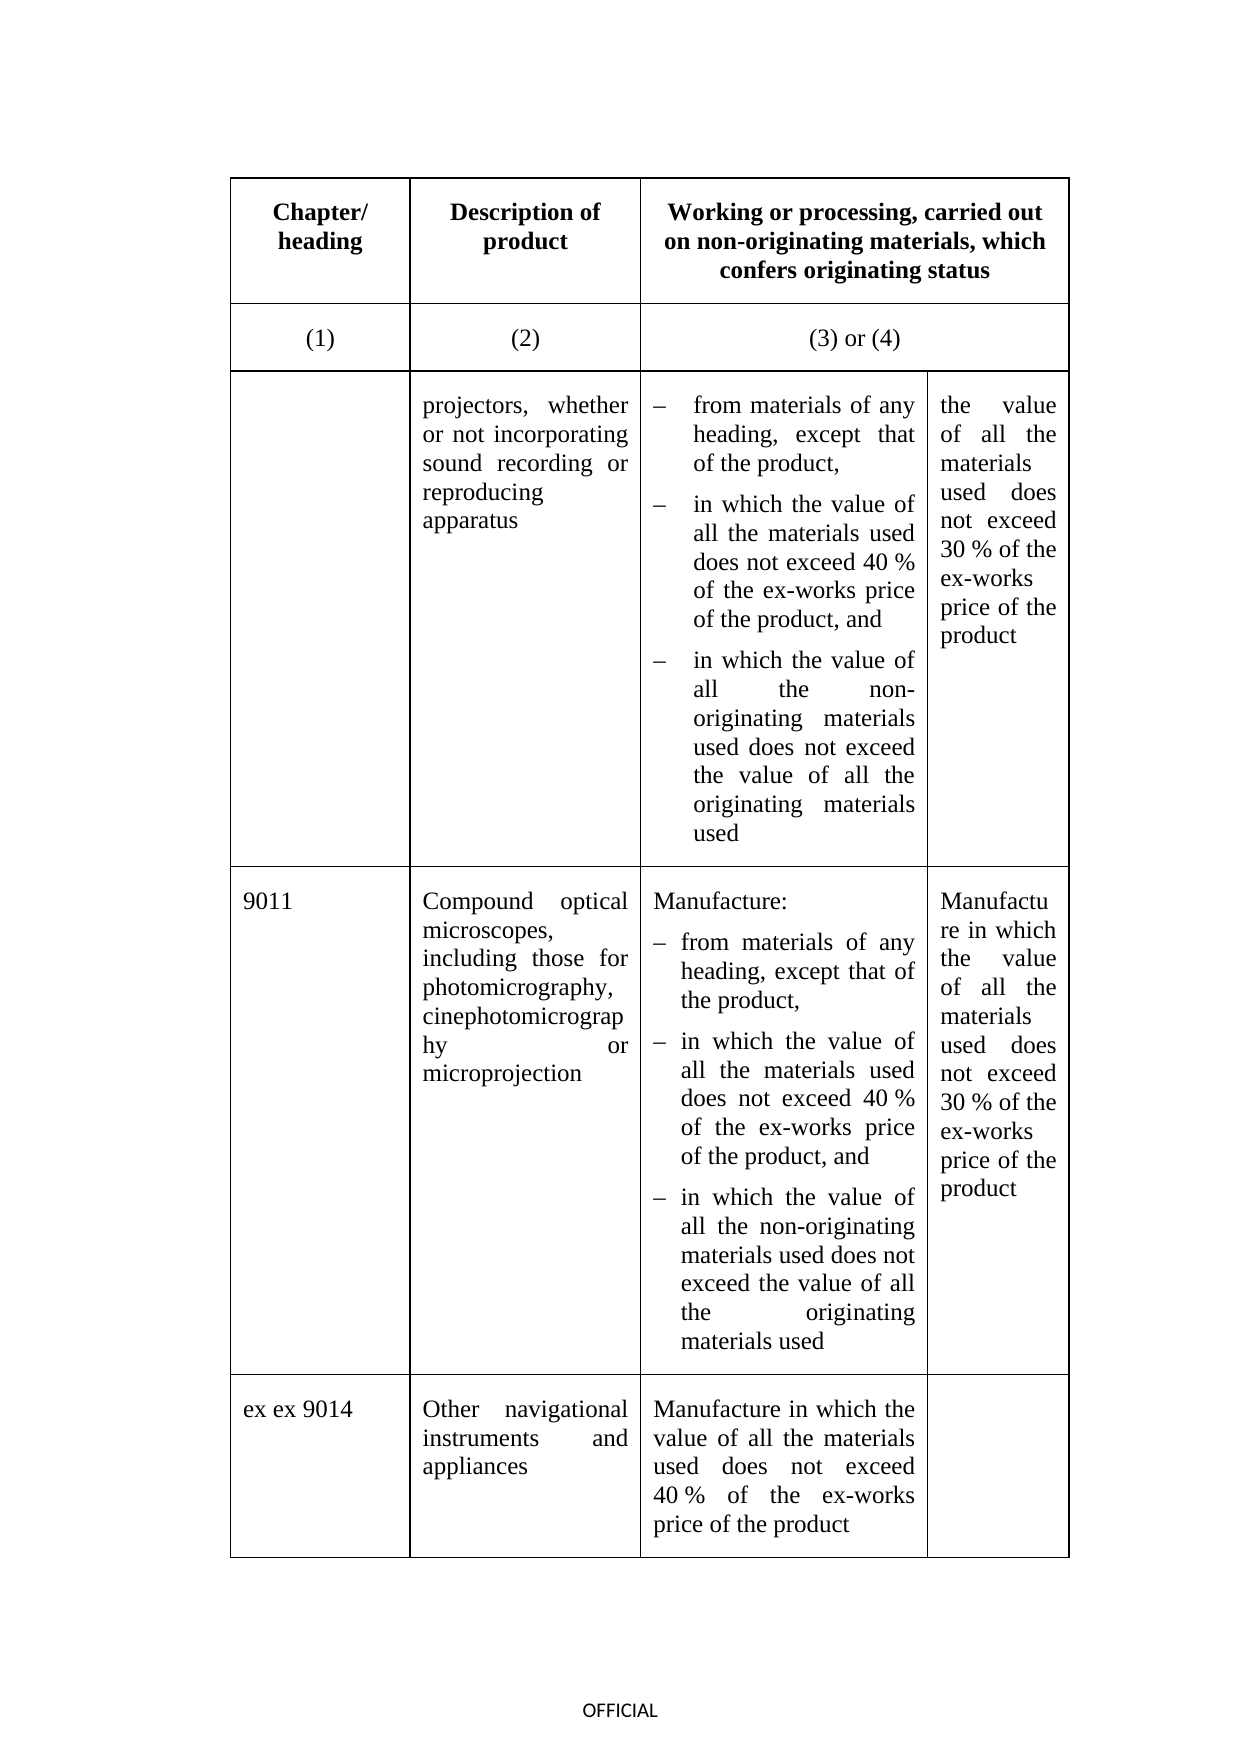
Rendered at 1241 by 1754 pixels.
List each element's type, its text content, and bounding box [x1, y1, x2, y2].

table_cell – [653, 639, 693, 853]
table_cell in which the value of all the materials used does not exceed 40 % of the ex-works price of the product, and [681, 1020, 915, 1176]
table_cell [641, 372, 927, 866]
table_cell in which the value of all the non-originating materials used does not exceed the value of all the originating materials used [693, 639, 915, 853]
table_cell – [653, 1020, 681, 1176]
table_header – [653, 384, 693, 483]
table_cell [928, 1375, 1068, 1556]
table_cell Compound optical microscopes, including those for photomicrography, cinephotomicrography or microprojection [411, 867, 640, 1374]
table_cell in which the value of all the materials used does not exceed 40 % of the ex-works price of the product, and [693, 483, 915, 639]
table_cell Other navigational instruments and appliances [411, 1375, 640, 1556]
table_cell 9011 [231, 867, 409, 1374]
table_cell the value of all the materials used does not exceed 30 % of the ex-works price of the product [928, 372, 1068, 866]
table_header from materials of any heading, except that of the product, [693, 384, 915, 483]
table_header from materials of any heading, except that of the product, [681, 921, 915, 1020]
table_cell Manufacture in which the value of all the materials used does not exceed 30 % of the ex-works price of the product [928, 867, 1068, 1374]
table_header Chapter/ heading [231, 179, 409, 302]
table_cell [231, 372, 409, 866]
table_cell – [653, 483, 693, 639]
table_header Description of product [411, 179, 640, 302]
table_cell Manufacture: [641, 867, 927, 1374]
table_cell (2) [411, 304, 640, 370]
table_cell – [653, 1176, 681, 1361]
table_cell (1) [231, 304, 409, 370]
table_cell in which the value of all the non-originating materials used does not exceed the value of all the originating materials used [681, 1176, 915, 1361]
table_cell ex ex 9014 [231, 1375, 409, 1556]
table_cell Manufacture in which the value of all the materials used does not exceed 40 % of the ex-works price of the product [641, 1375, 927, 1556]
table_header – [653, 921, 681, 1020]
table_cell (3) or (4) [641, 304, 1068, 370]
table_header Working or processing, carried out on non-originating materials, which confers originating status [641, 179, 1068, 302]
table_cell projectors, whether or not incorporating sound recording or reproducing apparatus [411, 372, 640, 866]
